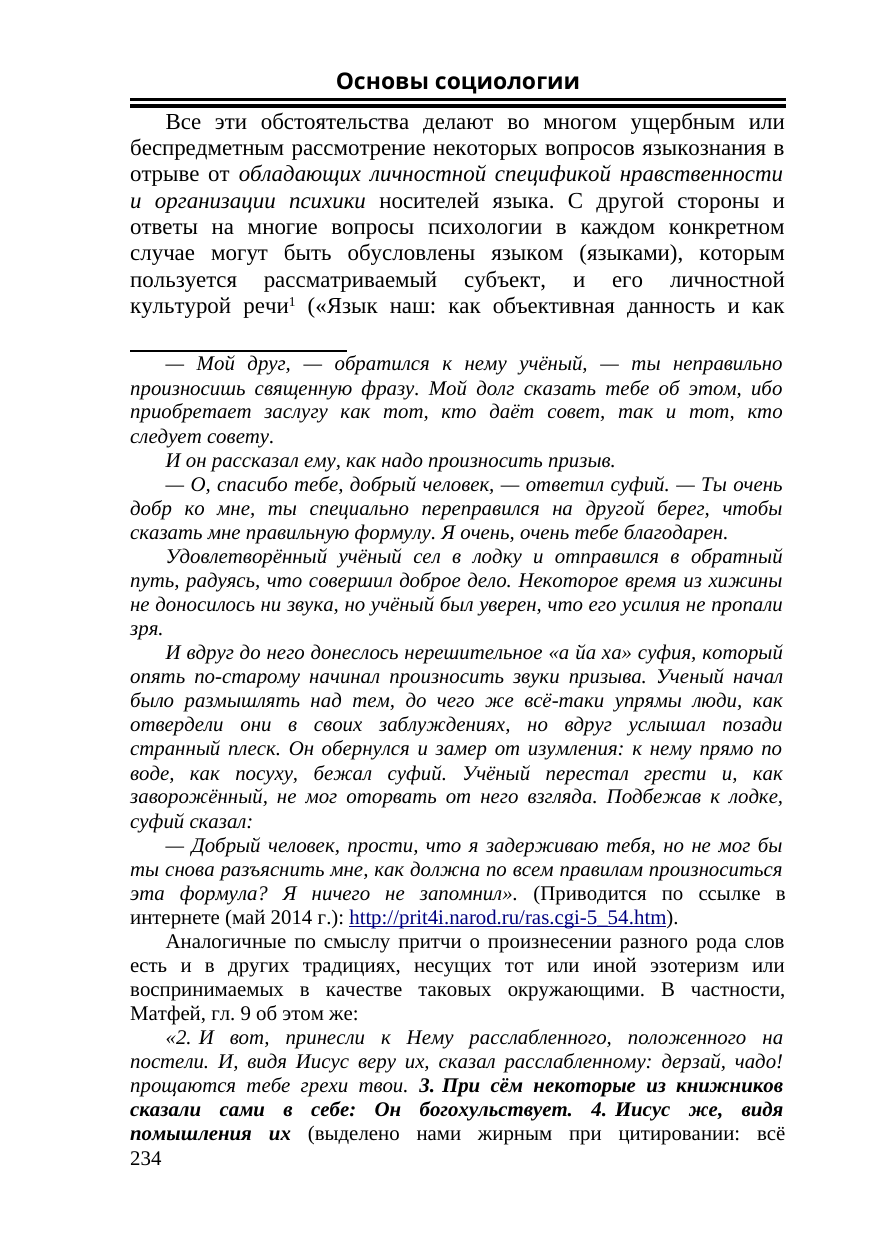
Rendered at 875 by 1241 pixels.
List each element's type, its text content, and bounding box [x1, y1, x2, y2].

text — О, спасибо тебе, добрый человек, — ответил суфий. — Ты очень добр ко мне, ты специально переправился на другой берег, чтобы сказать мне правильную формулу. Я очень, очень тебе благодарен. [130, 472, 786, 544]
text И он рассказал ему, как надо произносить призыв. [130, 448, 786, 472]
text И вдруг до него донеслось нерешительное «а йа ха» суфия, который опять по-старому начинал произносить звуки призыва. Ученый начал было размышлять над тем, до чего же всё-таки упрямы люди, как отвердели они в своих заблуждениях, но вдруг услышал позади странный плеск. Он обернулся и замер от изумления: к нему прямо по воде, как посуху, бежал суфий. Учёный перестал грести и, как заворожённый, не мог ото­рвать от него взгляда. Подбежав к лодке, суфий сказал: [130, 640, 786, 833]
text — Добрый человек, прости, что я задерживаю тебя, но не мог бы ты снова разъяснить мне, как должна по всем правилам произноситься эта формула? Я ничего не запомнил». (Приводится по ссылке в интернете (май 2014 г.): http://prit4i.narod.ru/ras.cgi-5_54.htm). [130, 833, 786, 929]
text — Мой друг, — обратился к нему учёный, — ты неправильно произносишь священную фразу. Мой долг сказать тебе об этом, ибо приобретает заслугу как тот, кто даёт совет, так и тот, кто следует совету. [130, 351, 786, 448]
text «2. И вот, принесли к Нему расслабленного, положенного на постели. И, видя Иисус веру их, сказал расслабленному: дерзай, чадо! прощаются тебе грехи твои. 3. При сём некоторые из книжников сказали сами в себе: Он богохульствует. 4. Иисус же, видя помышления их (выделено нами жирным при цитировании: всё [130, 1025, 786, 1145]
text Аналогичные по смыслу притчи о произнесении разного рода слов есть и в других традициях, несущих тот или иной эзотеризм или воспринимаемых в качестве таковых окружающими. В частности, Матфей, гл. 9 об этом же: [130, 929, 786, 1025]
text Удовлетворённый учёный сел в лодку и отправился в обратный путь, радуясь, что совершил доброе дело. Некоторое время из хижины не доносилось ни звука, но учёный был уверен, что его усилия не пропали зря. [130, 544, 786, 640]
text Все эти обстоятельства делают во многом ущербным или беспредметным рассмотрение некоторых вопросов языкознания в отрыве от обладающих личностной спецификой нравственности и организации психики носителей языка. С другой стороны и ответы на многие вопросы психологии в каждом конкретном случае могут быть обусловлены языком (языками), которым пользуется рассматриваемый субъект, и его личностной культурой речи («Язык наш: как объективная данность и как [130, 108, 786, 318]
